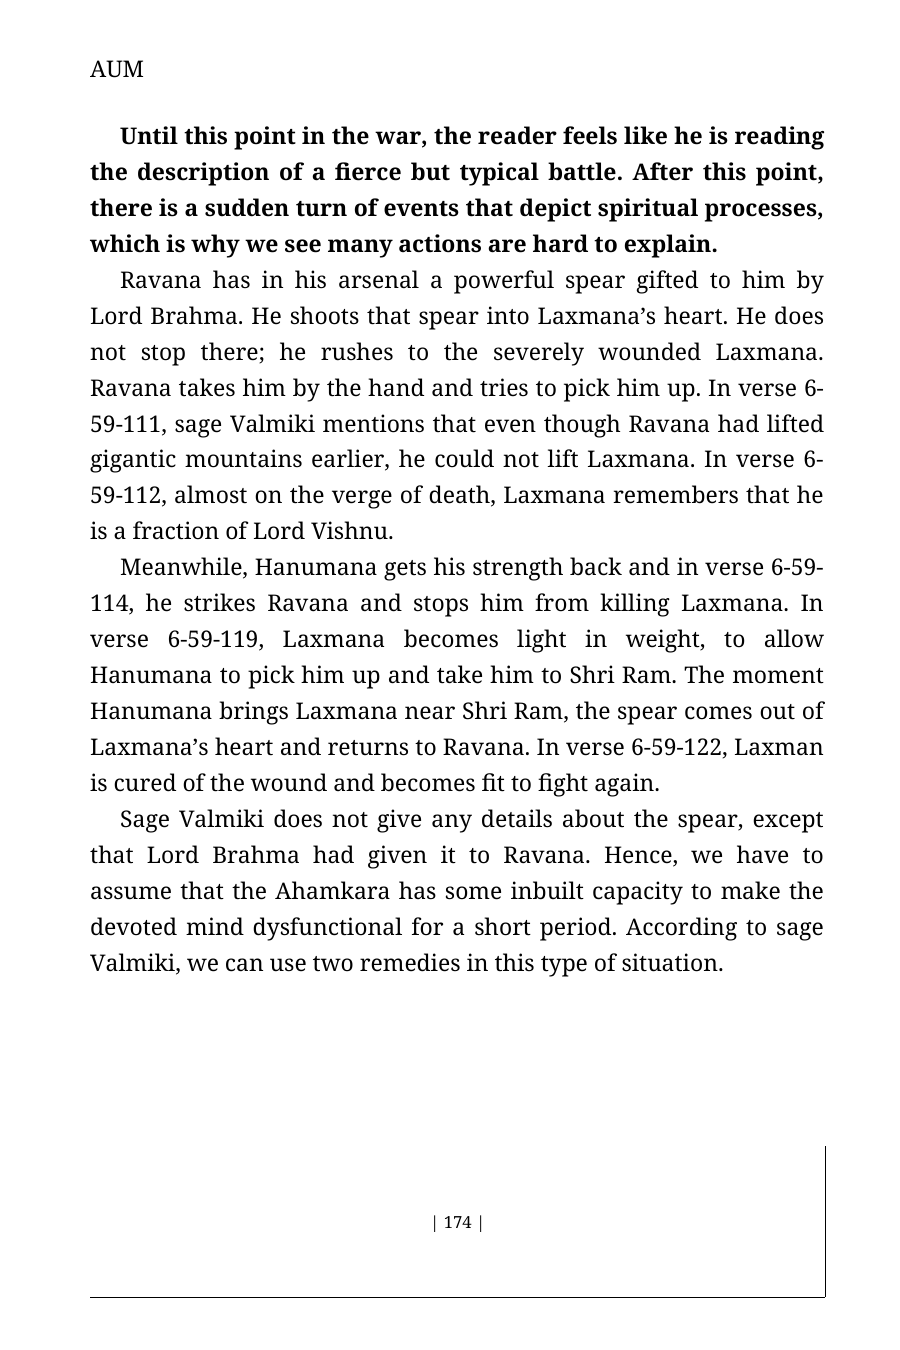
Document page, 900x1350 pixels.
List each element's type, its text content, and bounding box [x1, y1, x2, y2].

text Sage Valmiki does not give any details about the spear, except that Lord Brahma had given it to Ravana. Hence, we have to assume that the Ahamkara has some inbuilt capacity to make the devoted mind dysfunctional for a short period. According to sage Valmiki, we can use two remedies in this type of situation. [90, 803, 825, 978]
text Meanwhile, Hanumana gets his strength back and in verse 6-59-114, he strikes Ravana and stops him from killing Laxmana. In verse 6-59-119, Laxmana becomes light in weight, to allow Hanumana to pick him up and take him to Shri Ram. The moment Hanumana brings Laxmana near Shri Ram, the spear comes out of Laxmana’s heart and returns to Ravana. In verse 6-59-122, Laxman is cured of the wound and becomes fit to fight again. [90, 551, 825, 798]
text Ravana has in his arsenal a powerful spear gifted to him by Lord Brahma. He shoots that spear into Laxmana’s heart. He does not stop there; he rushes to the severely wounded Laxmana. Ravana takes him by the hand and tries to pick him up. In verse 6-59-111, sage Valmiki mentions that even though Ravana had lifted gigantic mountains earlier, he could not lift Laxmana. In verse 6-59-112, almost on the verge of death, Laxmana remembers that he is a fraction of Lord Vishnu. [90, 264, 825, 547]
text Until this point in the war, the reader feels like he is reading the description of a fierce but typical battle. After this point, there is a sudden turn of events that depict spiritual processes, which is why we see many actions are hard to explain. [90, 120, 825, 259]
